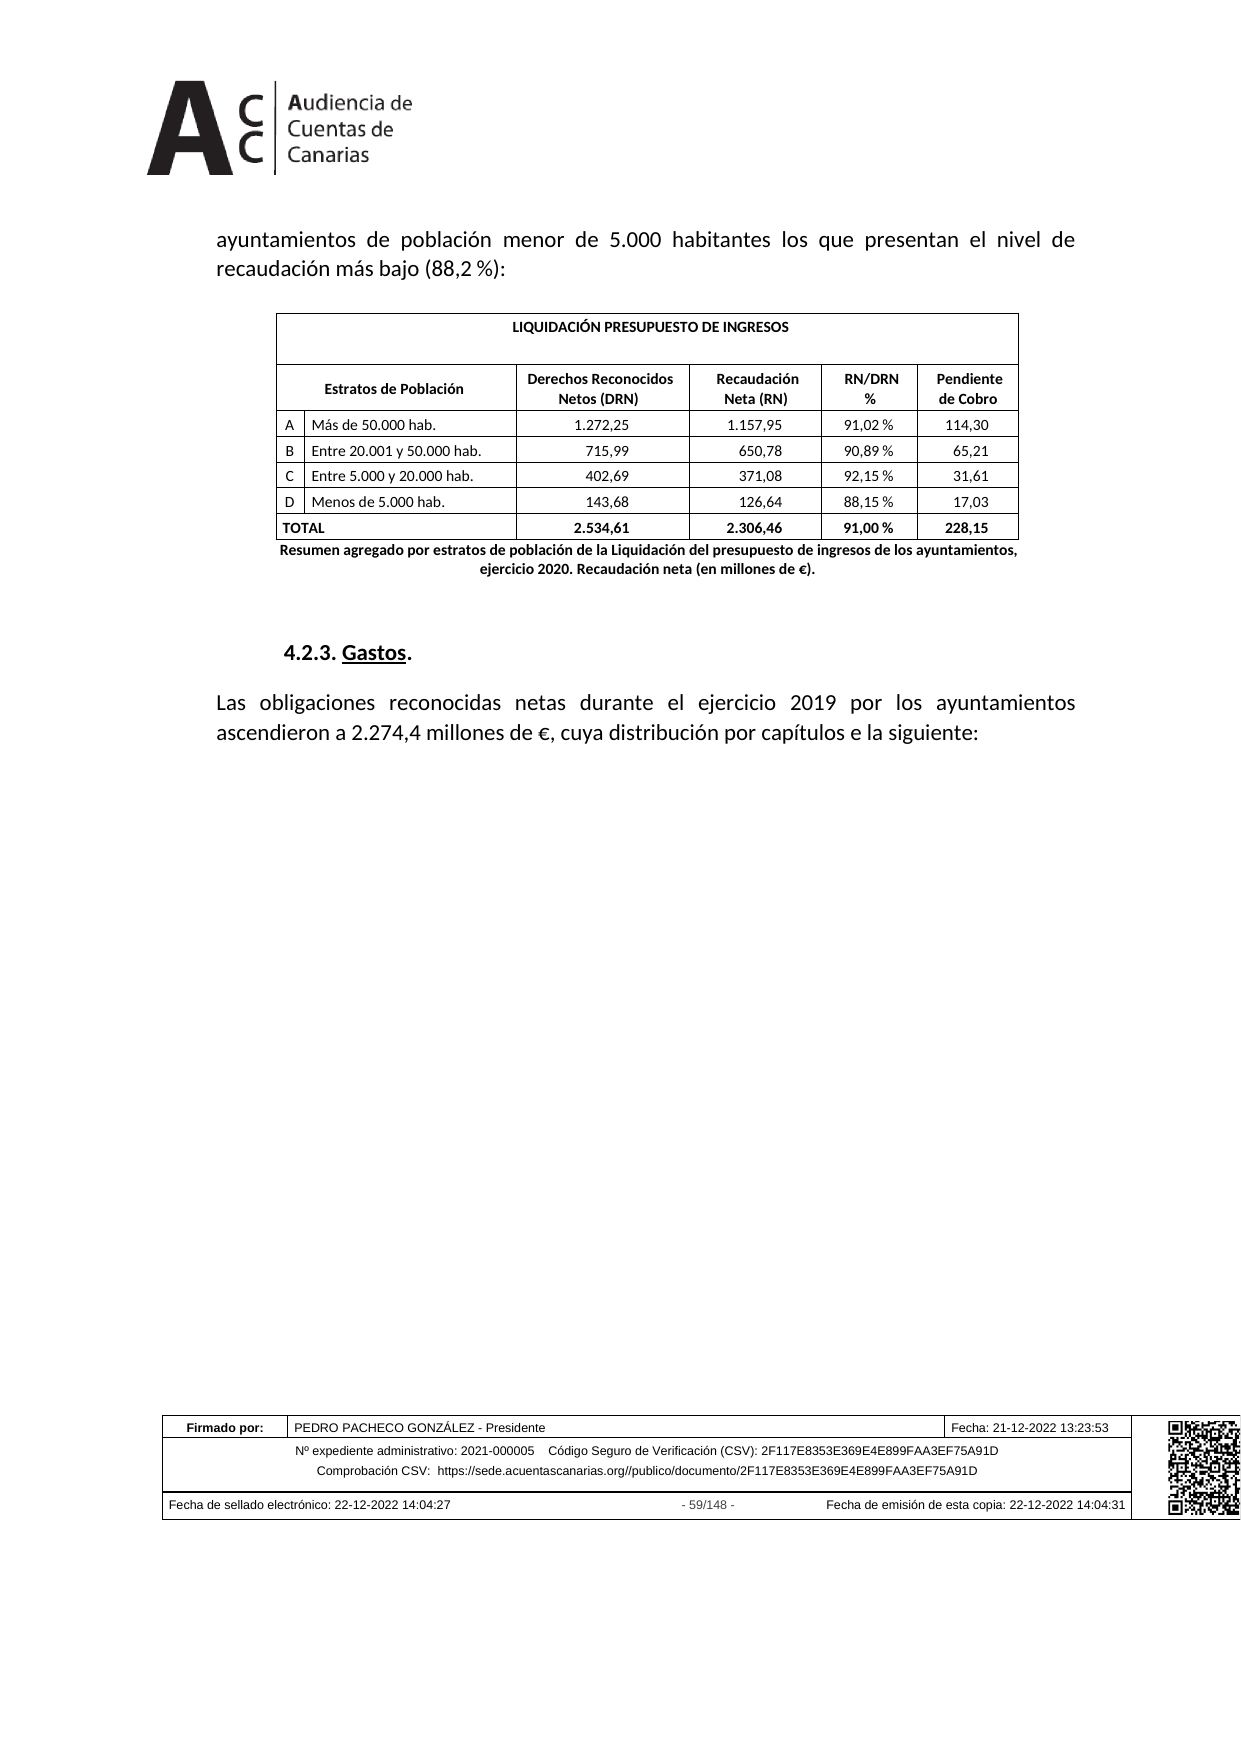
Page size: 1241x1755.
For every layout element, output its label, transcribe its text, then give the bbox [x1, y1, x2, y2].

table_cell 650,78 [690, 437, 821, 462]
table_header [918, 314, 1018, 364]
table_header [277, 314, 516, 364]
table_cell A [277, 411, 304, 436]
table_header LIQUIDACIÓN PRESUPUESTO DE INGRESOS [516, 314, 822, 364]
table_cell 92,15 % [822, 463, 917, 487]
table_cell C [277, 463, 304, 487]
table_cell 143,68 [517, 488, 689, 513]
table_cell RN/DRN % [822, 365, 917, 410]
table_cell 715,99 [517, 437, 689, 462]
table_cell 91,02 % [822, 411, 917, 436]
text Resumen agregado por estratos de población de la Liquidación del presupuesto de ingresos de los ayuntamientos, ejercicio 2020. Recaudación neta (en millones de €). [261, 540, 1037, 578]
table_cell 17,03 [918, 488, 1018, 513]
table_cell 371,08 [690, 463, 821, 487]
table_cell 88,15 % [822, 488, 917, 513]
table_cell 126,64 [690, 488, 821, 513]
table_cell D [277, 488, 304, 513]
table_cell 2.534,61 [517, 514, 689, 539]
table_cell 31,61 [918, 463, 1018, 487]
text 4.2.3. Gastos. [283, 638, 1077, 666]
table_cell 1.157,95 [690, 411, 821, 436]
table_cell 65,21 [918, 437, 1018, 462]
table_cell Recaudación Neta (RN) [690, 365, 821, 410]
table_header [822, 314, 918, 364]
table_cell 91,00 % [822, 514, 917, 539]
table_cell Entre 5.000 y 20.000 hab. [305, 463, 516, 487]
text Las obligaciones reconocidas netas durante el ejercicio 2019 por los ayuntamientos ascendieron a 2.274,4 millones de €, cuya distribución por capítulos e la siguiente: [216, 688, 1077, 746]
table_cell Entre 20.001 y 50.000 hab. [305, 437, 516, 462]
table_cell B [277, 437, 304, 462]
table_cell Estratos de Población [277, 365, 516, 410]
table_cell Más de 50.000 hab. [305, 411, 516, 436]
table_cell 114,30 [918, 411, 1018, 436]
table_cell 90,89 % [822, 437, 917, 462]
table_cell TOTAL [277, 514, 516, 539]
table_cell Pendiente de Cobro [918, 365, 1018, 410]
table_cell 2.306,46 [690, 514, 821, 539]
table_cell 402,69 [517, 463, 689, 487]
table_cell Menos de 5.000 hab. [305, 488, 516, 513]
text ayuntamientos de población menor de 5.000 habitantes los que presentan el nivel de recaudación más bajo (88,2 %): [216, 225, 1077, 282]
table_cell 1.272,25 [517, 411, 689, 436]
table_cell 228,15 [918, 514, 1018, 539]
table_cell Derechos Reconocidos Netos (DRN) [517, 365, 689, 410]
